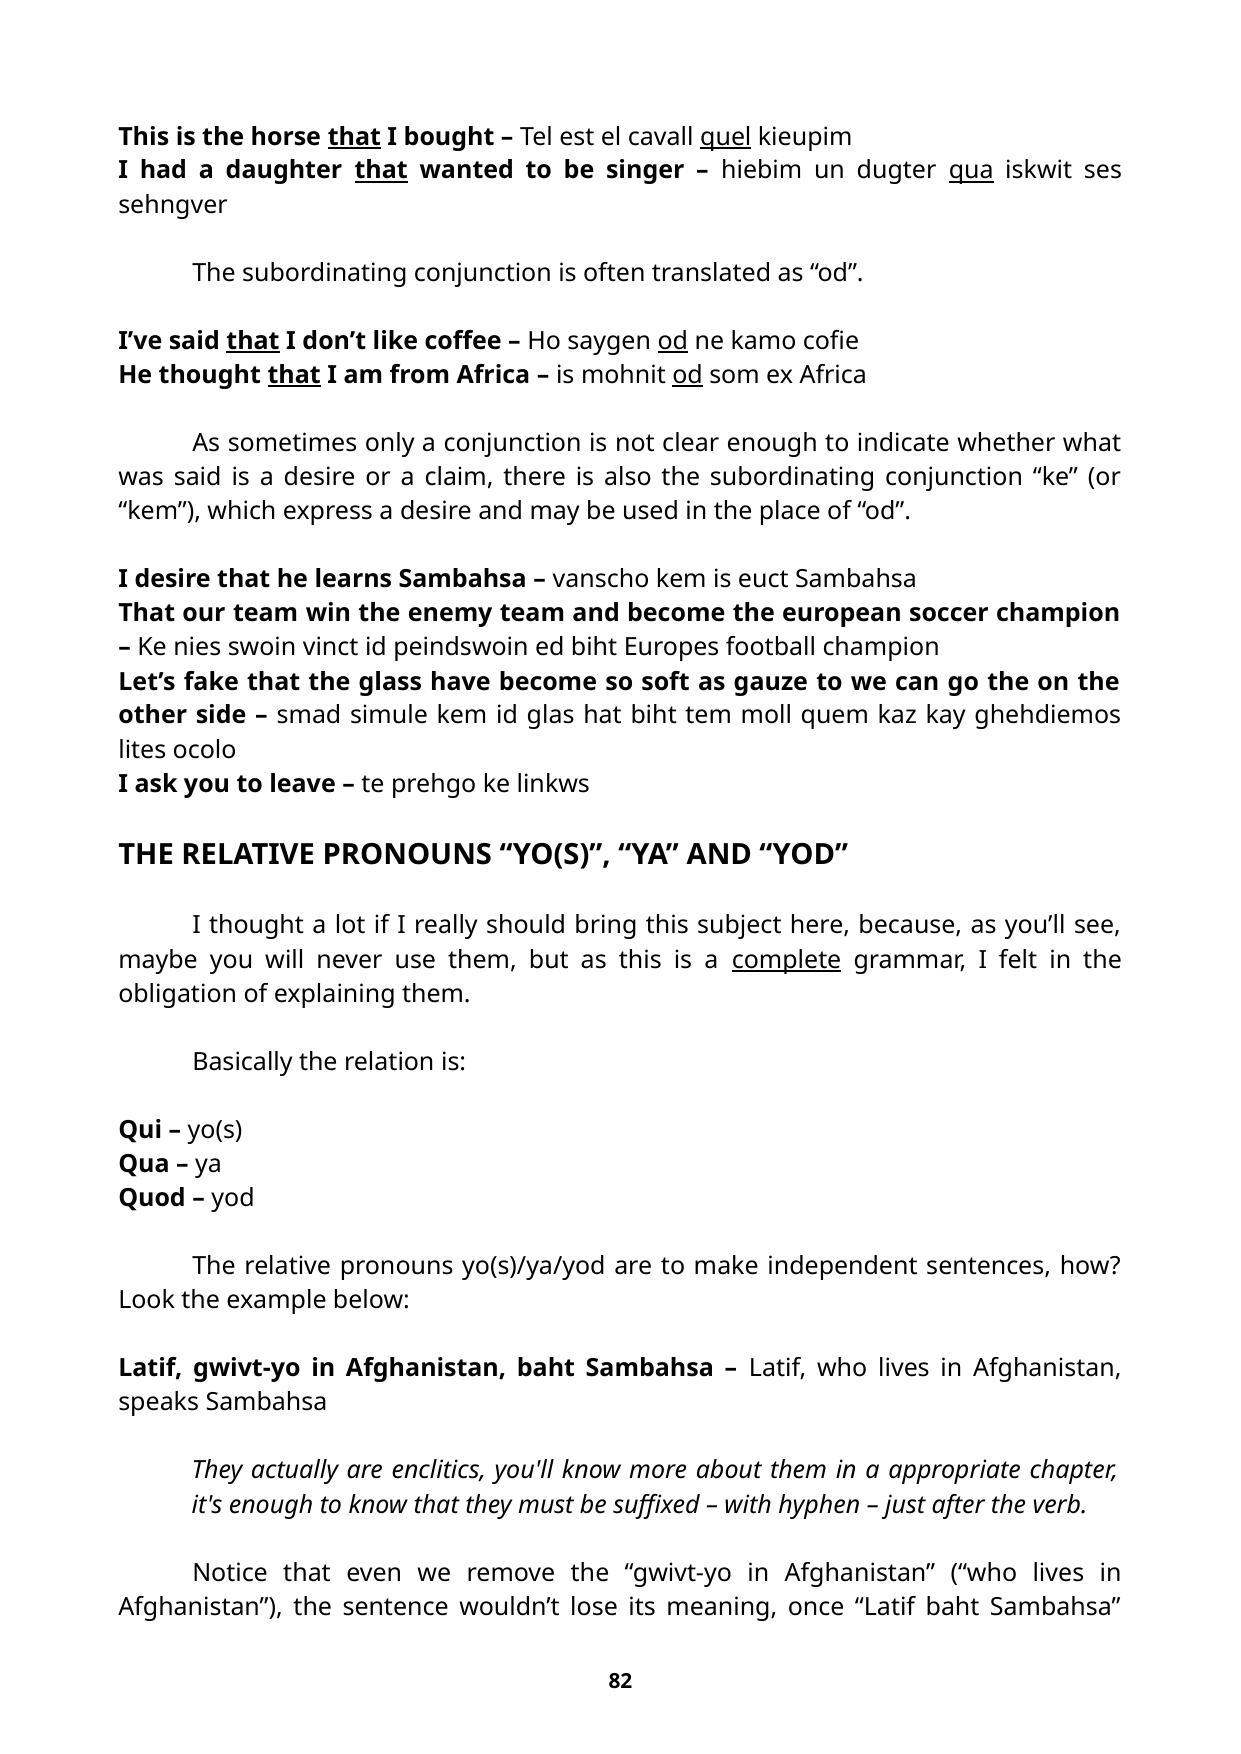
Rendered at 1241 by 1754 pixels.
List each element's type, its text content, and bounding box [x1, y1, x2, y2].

text I thought a lot if I really should bring this subject here, because, as you’ll see, maybe you will never use them, but as this is a complete grammar, I felt in the obligation of explaining them. [118, 907, 1122, 1009]
text I’ve said that I don’t like coffee – Ho saygen od ne kamo cofie [118, 322, 1122, 357]
text They actually are enclitics, you'll know more about them in a appropriate chapter, it's enough to know that they must be suffixed – with hyphen – just after the verb. [191, 1452, 1122, 1520]
text Latif, gwivt-yo in Afghanistan, baht Sambahsa – Latif, who lives in Afghanistan, speaks Sambahsa [118, 1350, 1122, 1418]
text Quod – yod [118, 1180, 1122, 1214]
text The subordinating conjunction is often translated as “od”. [118, 254, 1122, 288]
text The relative pronouns yo(s)/ya/yod are to make independent sentences, how? Look the example below: [118, 1248, 1122, 1316]
text I had a daughter that wanted to be singer – hiebim un dugter qua iskwit ses sehngver [118, 152, 1122, 220]
text He thought that I am from Africa – is mohnit od som ex Africa [118, 357, 1122, 391]
text I desire that he learns Sambahsa – vanscho kem is euct Sambahsa [118, 561, 1122, 595]
text I ask you to leave – te prehgo ke linkws [118, 765, 1122, 799]
text That our team win the enemy team and become the european soccer champion – Ke nies swoin vinct id peindswoin ed biht Europes football champion [118, 595, 1122, 663]
text Notice that even we remove the “gwivt-yo in Afghanistan” (“who lives in Afghanistan”), the sentence wouldn’t lose its meaning, once “Latif baht Sambahsa” [118, 1554, 1122, 1622]
subtitle THE RELATIVE PRONOUNS “YO(S)”, “YA” AND “YOD” [118, 833, 1122, 873]
text Basically the relation is: [118, 1043, 1122, 1077]
text Let’s fake that the glass have become so soft as gauze to we can go the on the other side – smad simule kem id glas hat biht tem moll quem kaz kay ghehdiemos lites ocolo [118, 663, 1122, 765]
text As sometimes only a conjunction is not clear enough to indicate whether what was said is a desire or a claim, there is also the subordinating conjunction “ke” (or “kem”), which express a desire and may be used in the place of “od”. [118, 425, 1122, 527]
text This is the horse that I bought – Tel est el cavall quel kieupim [118, 118, 1122, 152]
text Qua – ya [118, 1146, 1122, 1180]
text Qui – yo(s) [118, 1112, 1122, 1146]
